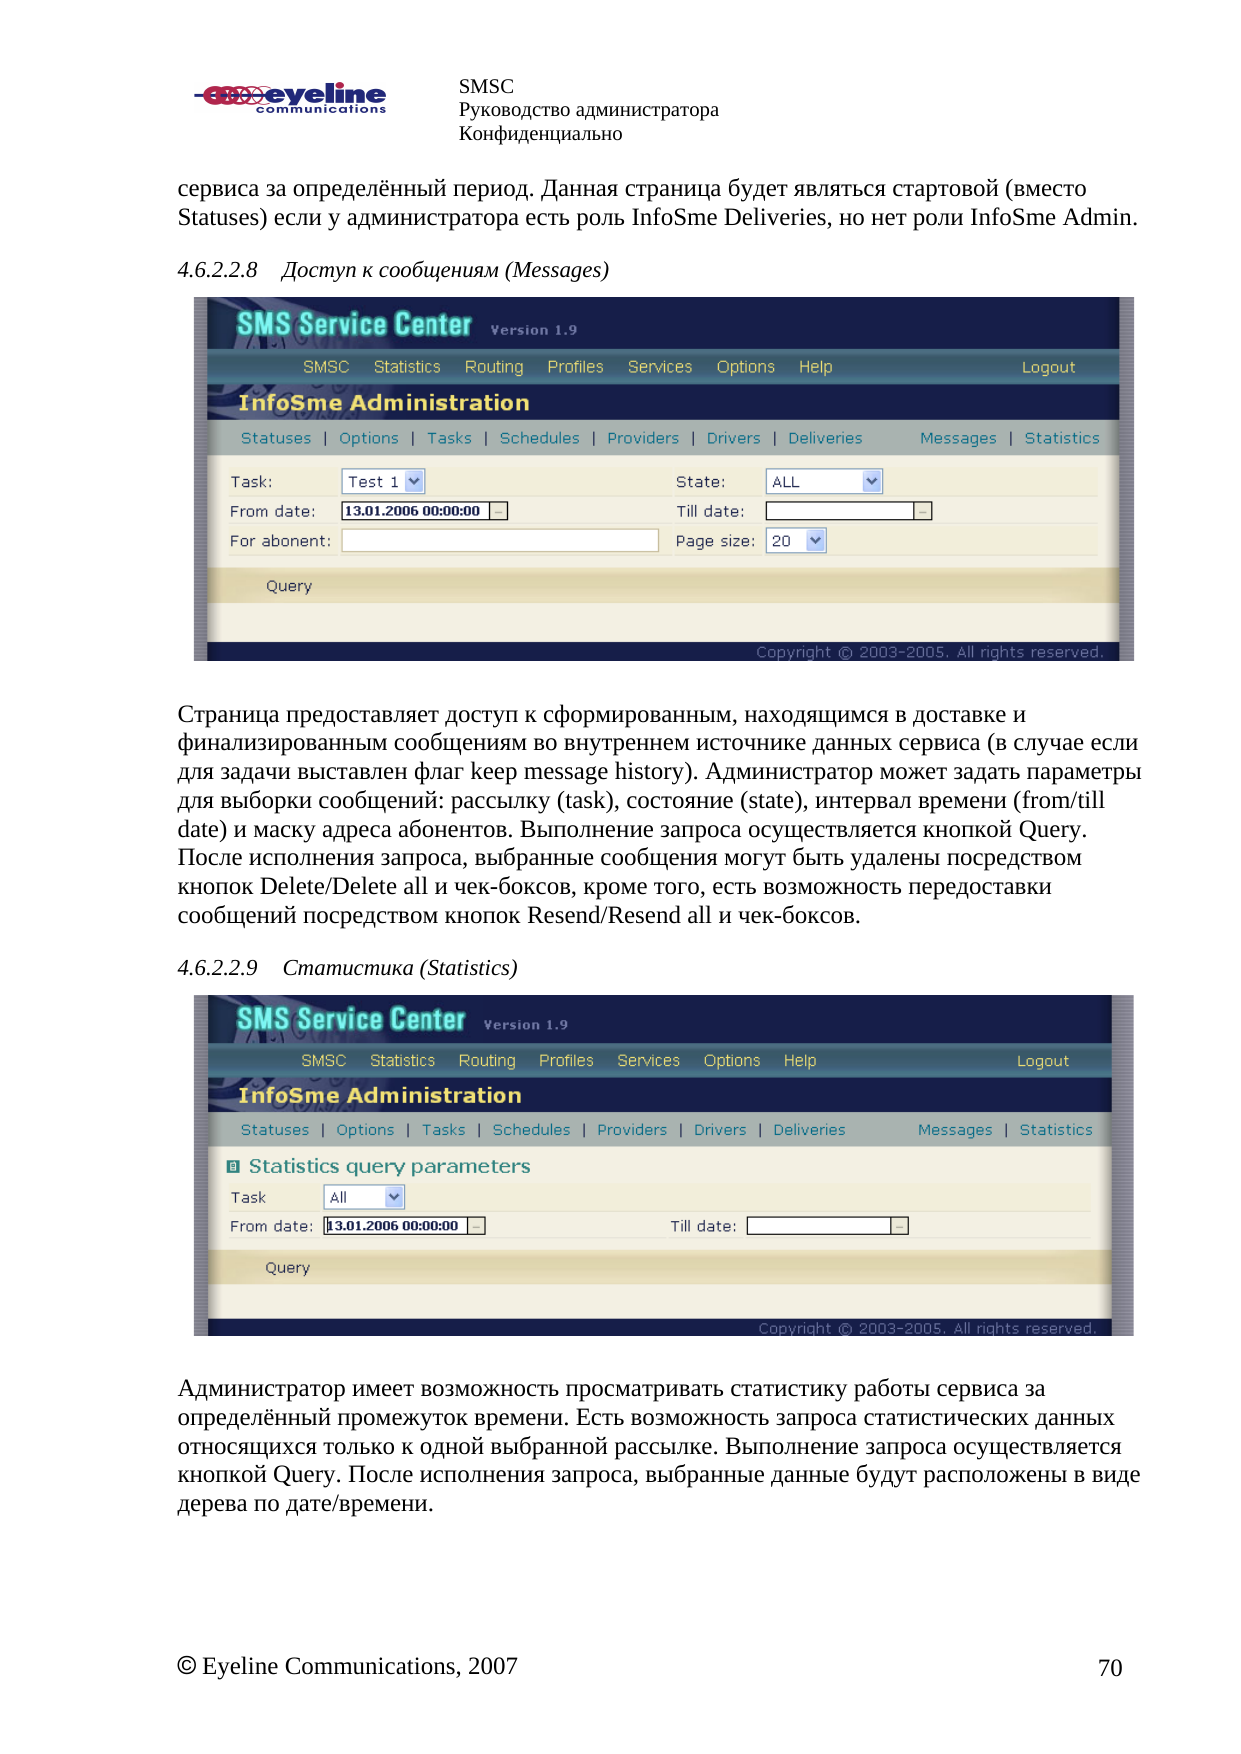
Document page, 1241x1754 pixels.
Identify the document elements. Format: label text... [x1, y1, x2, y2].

picture [194, 82, 386, 113]
picture [193, 297, 1135, 661]
text Страница предоставляет доступ к сформированным, находящимся в доставке и финализированным сообщениям во внутреннем источнике данных сервиса (в случае если для задачи выставлен флаг keep message history). Администратор может задать параметры для выборки сообщений: рассылку (task), состояние (state), интервал времени (from/till date) и маску адреса абонентов. Выполнение запроса осуществляется кнопкой Query. После исполнения запроса, выбранные сообщения могут быть удалены посредством кнопок Delete/Delete all и чек-боксов, кроме того, есть возможность передоставки сообщений посредством кнопок Resend/Resend all и чек-боксов. [177, 699, 1152, 929]
picture [193, 995, 1134, 1336]
text сервиса за определённый период. Данная страница будет являться стартовой (вместо Statuses) если у администратора есть роль InfoSme Deliveries, но нет роли InfoSme Admin. [177, 173, 1152, 231]
text Администратор имеет возможность просматривать статистику работы сервиса за определённый промежуток времени. Есть возможность запроса статистических данных относящихся только к одной выбранной рассылке. Выполнение запроса осуществляется кнопкой Query. После исполнения запроса, выбранные данные будут расположены в виде дерева по дате/времени. [177, 1373, 1152, 1517]
subtitle Статистика (Statistics) [177, 954, 1152, 980]
subtitle Доступ к сообщениям (Messages) [177, 256, 1152, 282]
